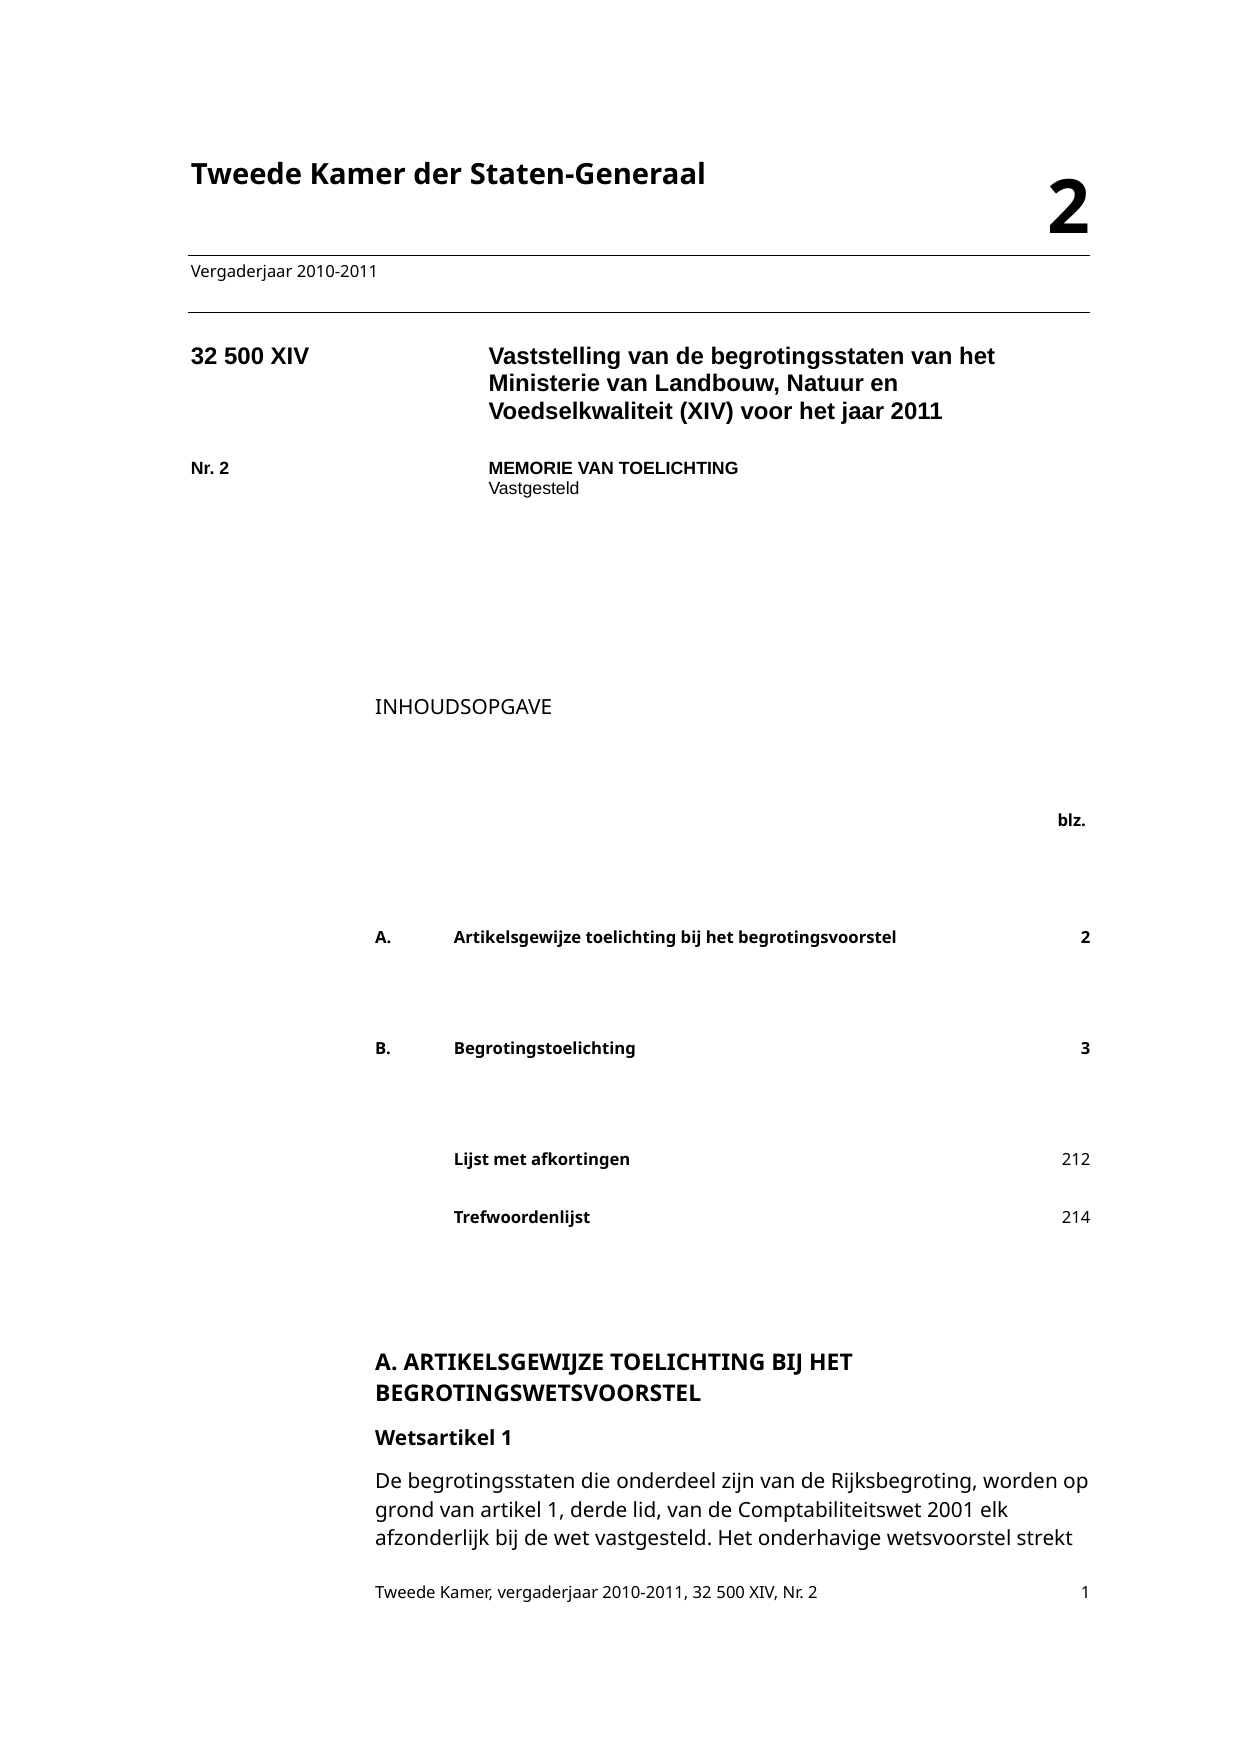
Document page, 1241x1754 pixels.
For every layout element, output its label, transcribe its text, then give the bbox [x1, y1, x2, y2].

table_header [375, 809, 454, 867]
table_cell [1026, 867, 1090, 925]
table_header Tweede Kamer der Staten-Generaal [188, 150, 909, 255]
table_cell Begrotingstoelichting [454, 1036, 1026, 1089]
table_cell Vaststelling van de begrotingsstaten van het Ministerie van Landbouw, Natuur en Voedselkwaliteit (XIV) voor het jaar 2011 [485, 339, 1090, 454]
text De begrotingsstaten die onderdeel zijn van de Rijksbegroting, worden op grond van artikel 1, derde lid, van de Comptabiliteitswet 2001 elk afzonderlijk bij de wet vastgesteld. Het onderhavige wetsvoorstel strekt [375, 1466, 1090, 1552]
table_cell 212 [1026, 1148, 1090, 1206]
table_cell [375, 867, 454, 925]
table_cell MEMORIE VAN TOELICHTING Vastgesteld [485, 455, 1090, 573]
table_header [454, 809, 1026, 867]
table_cell [1026, 978, 1090, 1036]
table_cell [375, 1089, 454, 1148]
table_header blz. [1026, 809, 1090, 867]
table_cell [375, 1148, 454, 1206]
table_cell [375, 978, 454, 1036]
table_cell [188, 313, 485, 339]
table_cell [485, 313, 1090, 339]
subtitle A. ARTIKELSGEWIJZE TOELICHTING BIJ HET BEGROTINGSWETSVOORSTEL [375, 1345, 1090, 1408]
table_cell 214 [1026, 1206, 1090, 1264]
table_cell B. [375, 1036, 454, 1089]
table_cell 32 500 XIV [188, 339, 485, 454]
table_cell [375, 1206, 454, 1264]
table_cell [485, 256, 1090, 312]
table_cell 3 [1026, 1036, 1090, 1089]
table_cell [454, 867, 1026, 925]
table_cell Trefwoordenlijst [454, 1206, 1026, 1264]
table_cell [454, 1089, 1026, 1148]
table_cell Nr. 2 [188, 455, 485, 573]
text Wetsartikel 1 [375, 1423, 1090, 1451]
table_cell Artikelsgewijze toelichting bij het begrotingsvoorstel [454, 925, 1026, 978]
subtitle INHOUDSOPGAVE [375, 692, 1090, 721]
table_header 2 [910, 150, 1090, 255]
table_cell A. [375, 925, 454, 978]
table_cell [1026, 1089, 1090, 1148]
table_cell Lijst met afkortingen [454, 1148, 1026, 1206]
table_cell 2 [1026, 925, 1090, 978]
table_cell [454, 978, 1026, 1036]
table_cell Vergaderjaar 2010-2011 [188, 256, 485, 312]
